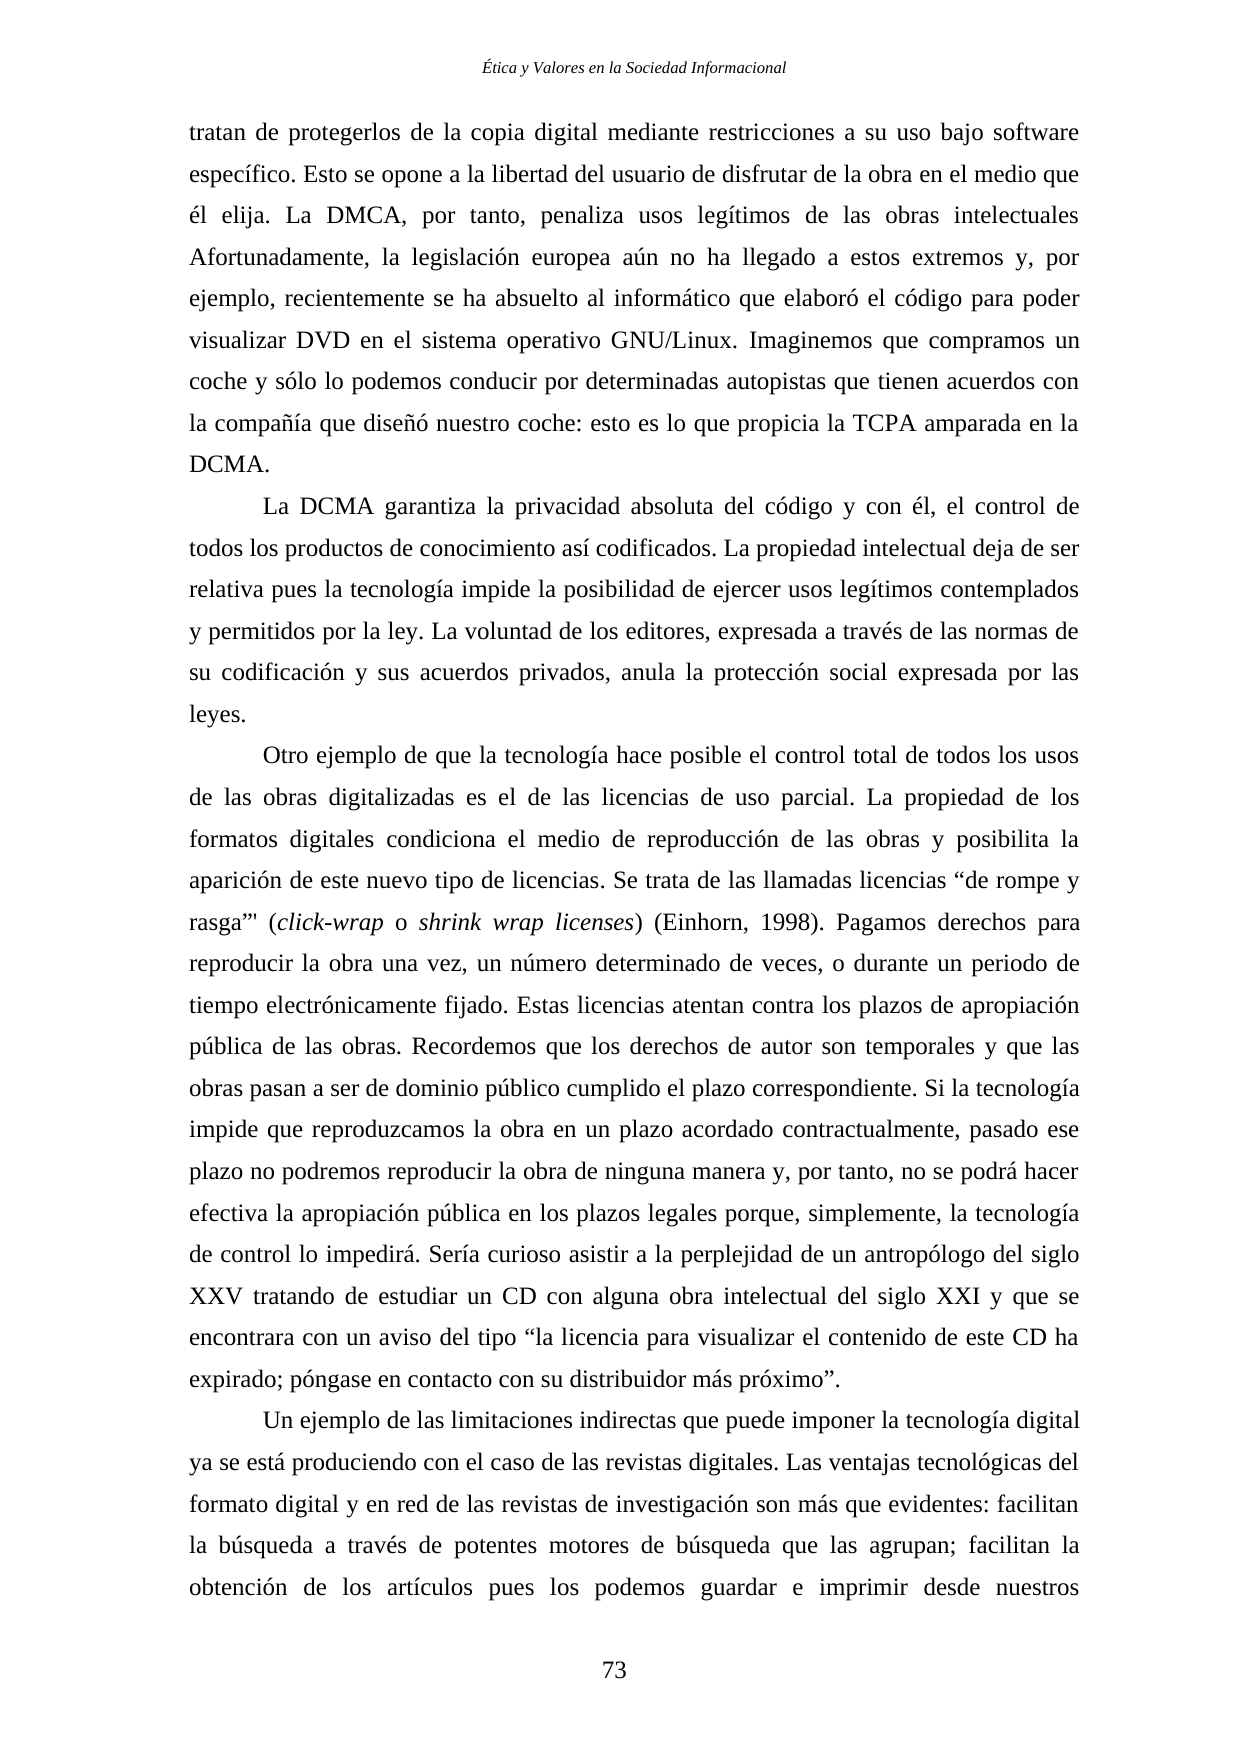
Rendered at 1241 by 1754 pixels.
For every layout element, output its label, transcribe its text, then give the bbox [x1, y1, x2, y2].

text tratan de protegerlos de la copia digital mediante restricciones a su uso bajo software específico. Esto se opone a la libertad del usuario de disfrutar de la obra en el medio que él elija. La DMCA, por tanto, penaliza usos legítimos de las obras intelectuales Afortunadamente, la legislación europea aún no ha llegado a estos extremos y, por ejemplo, recientemente se ha absuelto al informático que elaboró el código para poder visualizar DVD en el sistema operativo GNU/Linux. Imaginemos que compramos un coche y sólo lo podemos conducir por determinadas autopistas que tienen acuerdos con la compañía que diseñó nuestro coche: esto es lo que propicia la TCPA amparada en la DCMA. [189, 118, 1081, 478]
text La DCMA garantiza la privacidad absoluta del código y con él, el control de todos los productos de conocimiento así codificados. La propiedad intelectual deja de ser relativa pues la tecnología impide la posibilidad de ejercer usos legítimos contemplados y permitidos por la ley. La voluntad de los editores, expresada a través de las normas de su codificación y sus acuerdos privados, anula la protección social expresada por las leyes. [189, 492, 1081, 728]
text Otro ejemplo de que la tecnología hace posible el control total de todos los usos de las obras digitalizadas es el de las licencias de uso parcial. La propiedad de los formatos digitales condiciona el medio de reproducción de las obras y posibilita la aparición de este nuevo tipo de licencias. Se trata de las llamadas licencias “de rompe y rasga”' (click-wrap o shrink wrap licenses) (Einhorn, 1998). Pagamos derechos para reproducir la obra una vez, un número determinado de veces, o durante un periodo de tiempo electrónicamente fijado. Estas licencias atentan contra los plazos de apropiación pública de las obras. Recordemos que los derechos de autor son temporales y que las obras pasan a ser de dominio público cumplido el plazo correspondiente. Si la tecnología impide que reproduzcamos la obra en un plazo acordado contractualmente, pasado ese plazo no podremos reproducir la obra de ninguna manera y, por tanto, no se podrá hacer efectiva la apropiación pública en los plazos legales porque, simplemente, la tecnología de control lo impedirá. Sería curioso asistir a la perplejidad de un antropólogo del siglo XXV tratando de estudiar un CD con alguna obra intelectual del siglo XXI y que se encontrara con un aviso del tipo “la licencia para visualizar el contenido de este CD ha expirado; póngase en contacto con su distribuidor más próximo”. [189, 742, 1081, 1393]
text Un ejemplo de las limitaciones indirectas que puede imponer la tecnología digital ya se está produciendo con el caso de las revistas digitales. Las ventajas tecnológicas del formato digital y en red de las revistas de investigación son más que evidentes: facilitan la búsqueda a través de potentes motores de búsqueda que las agrupan; facilitan la obtención de los artículos pues los podemos guardar e imprimir desde nuestros [189, 1407, 1081, 1601]
